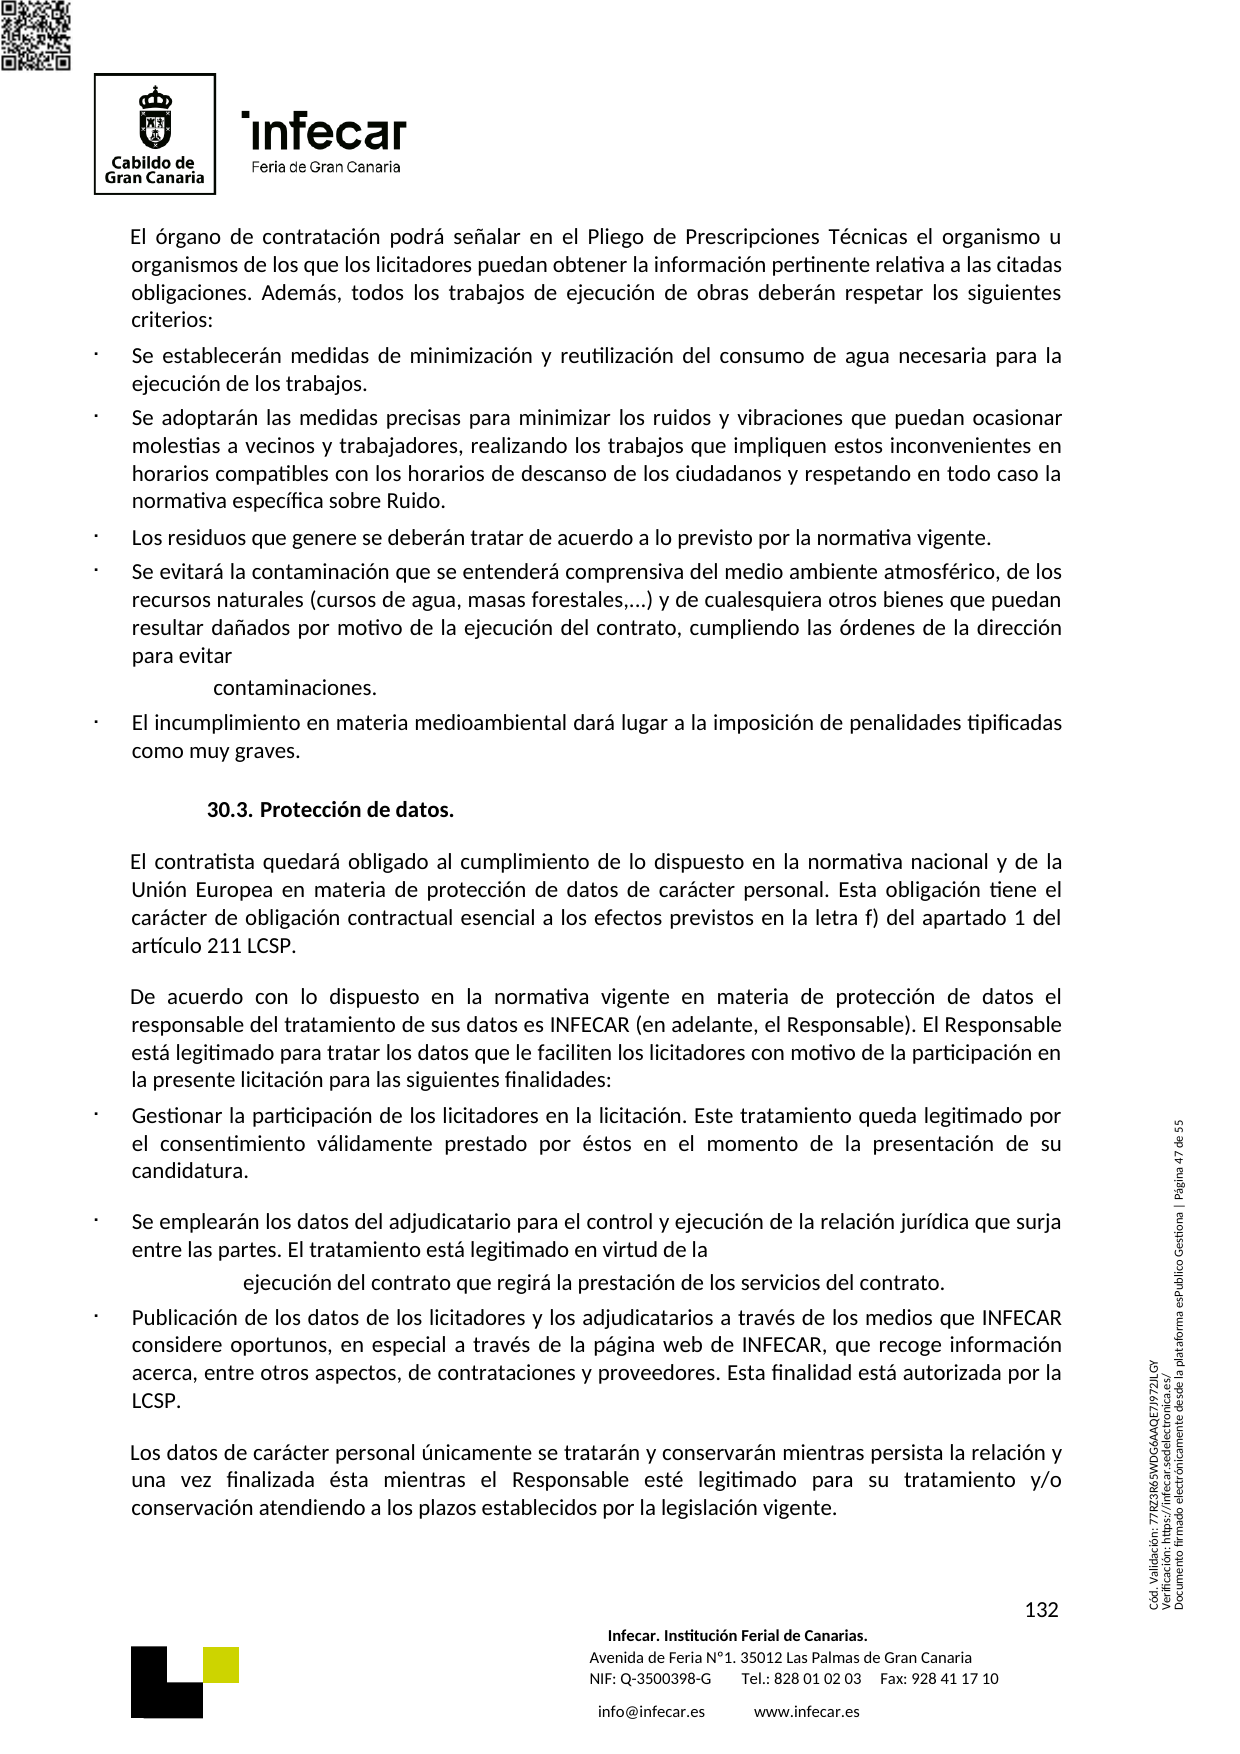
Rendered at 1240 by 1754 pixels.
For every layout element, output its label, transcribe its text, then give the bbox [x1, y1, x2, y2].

text 30.3. Protección de datos. [207, 795, 1064, 823]
list Gestionar la participación de los licitadores en la licitación. Este tratamiento queda legitimado por el consentimiento válidamente prestado por éstos en el momento de la presentación de su candidatura. [94, 1101, 1064, 1185]
list Los residuos que genere se deberán tratar de acuerdo a lo previsto por la normativa vigente. [94, 523, 1064, 551]
text El contratista quedará obligado al cumplimiento de lo dispuesto en la normativa nacional y de la Unión Europea en materia de protección de datos de carácter personal. Esta obligación tiene el carácter de obligación contractual esencial a los efectos previstos en la letra f) del apartado 1 del artículo 211 LCSP. [130, 848, 1064, 959]
text Los datos de carácter personal únicamente se tratarán y conservarán mientras persista la relación y una vez finalizada ésta mientras el Responsable esté legitimado para su tratamiento y/o conservación atendiendo a los plazos establecidos por la legislación vigente. [130, 1438, 1064, 1521]
list Publicación de los datos de los licitadores y los adjudicatarios a través de los medios que INFECAR considere oportunos, en especial a través de la página web de INFECAR, que recoge información acerca, entre otros aspectos, de contrataciones y proveedores. Esta finalidad está autorizada por la LCSP. [94, 1303, 1064, 1414]
list Se establecerán medidas de minimización y reutilización del consumo de agua necesaria para la ejecución de los trabajos. [94, 341, 1064, 397]
list El incumplimiento en materia medioambiental dará lugar a la imposición de penalidades tipificadas como muy graves. [94, 709, 1064, 764]
list Se evitará la contaminación que se entenderá comprensiva del medio ambiente atmosférico, de los recursos naturales (cursos de agua, masas forestales,...) y de cualesquiera otros bienes que puedan resultar dañados por motivo de la ejecución del contrato, cumpliendo las órdenes de la dirección para evitar [94, 558, 1064, 669]
list Se emplearán los datos del adjudicatario para el control y ejecución de la relación jurídica que surja entre las partes. El tratamiento está legitimado en virtud de la [94, 1207, 1064, 1263]
list Se adoptarán las medidas precisas para minimizar los ruidos y vibraciones que puedan ocasionar molestias a vecinos y trabajadores, realizando los trabajos que impliquen estos inconvenientes en horarios compatibles con los horarios de descanso de los ciudadanos y respetando en todo caso la normativa específica sobre Ruido. [94, 403, 1064, 515]
text ejecución del contrato que regirá la prestación de los servicios del contrato. [130, 1268, 1064, 1296]
text De acuerdo con lo dispuesto en la normativa vigente en materia de protección de datos el responsable del tratamiento de sus datos es INFECAR (en adelante, el Responsable). El Responsable está legitimado para tratar los datos que le faciliten los licitadores con motivo de la participación en la presente licitación para las siguientes finalidades: [130, 982, 1064, 1094]
text contaminaciones. [130, 674, 1064, 701]
text El órgano de contratación podrá señalar en el Pliego de Prescripciones Técnicas el organismo u organismos de los que los licitadores puedan obtener la información pertinente relativa a las citadas obligaciones. Además, todos los trabajos de ejecución de obras deberán respetar los siguientes criterios: [130, 222, 1064, 334]
